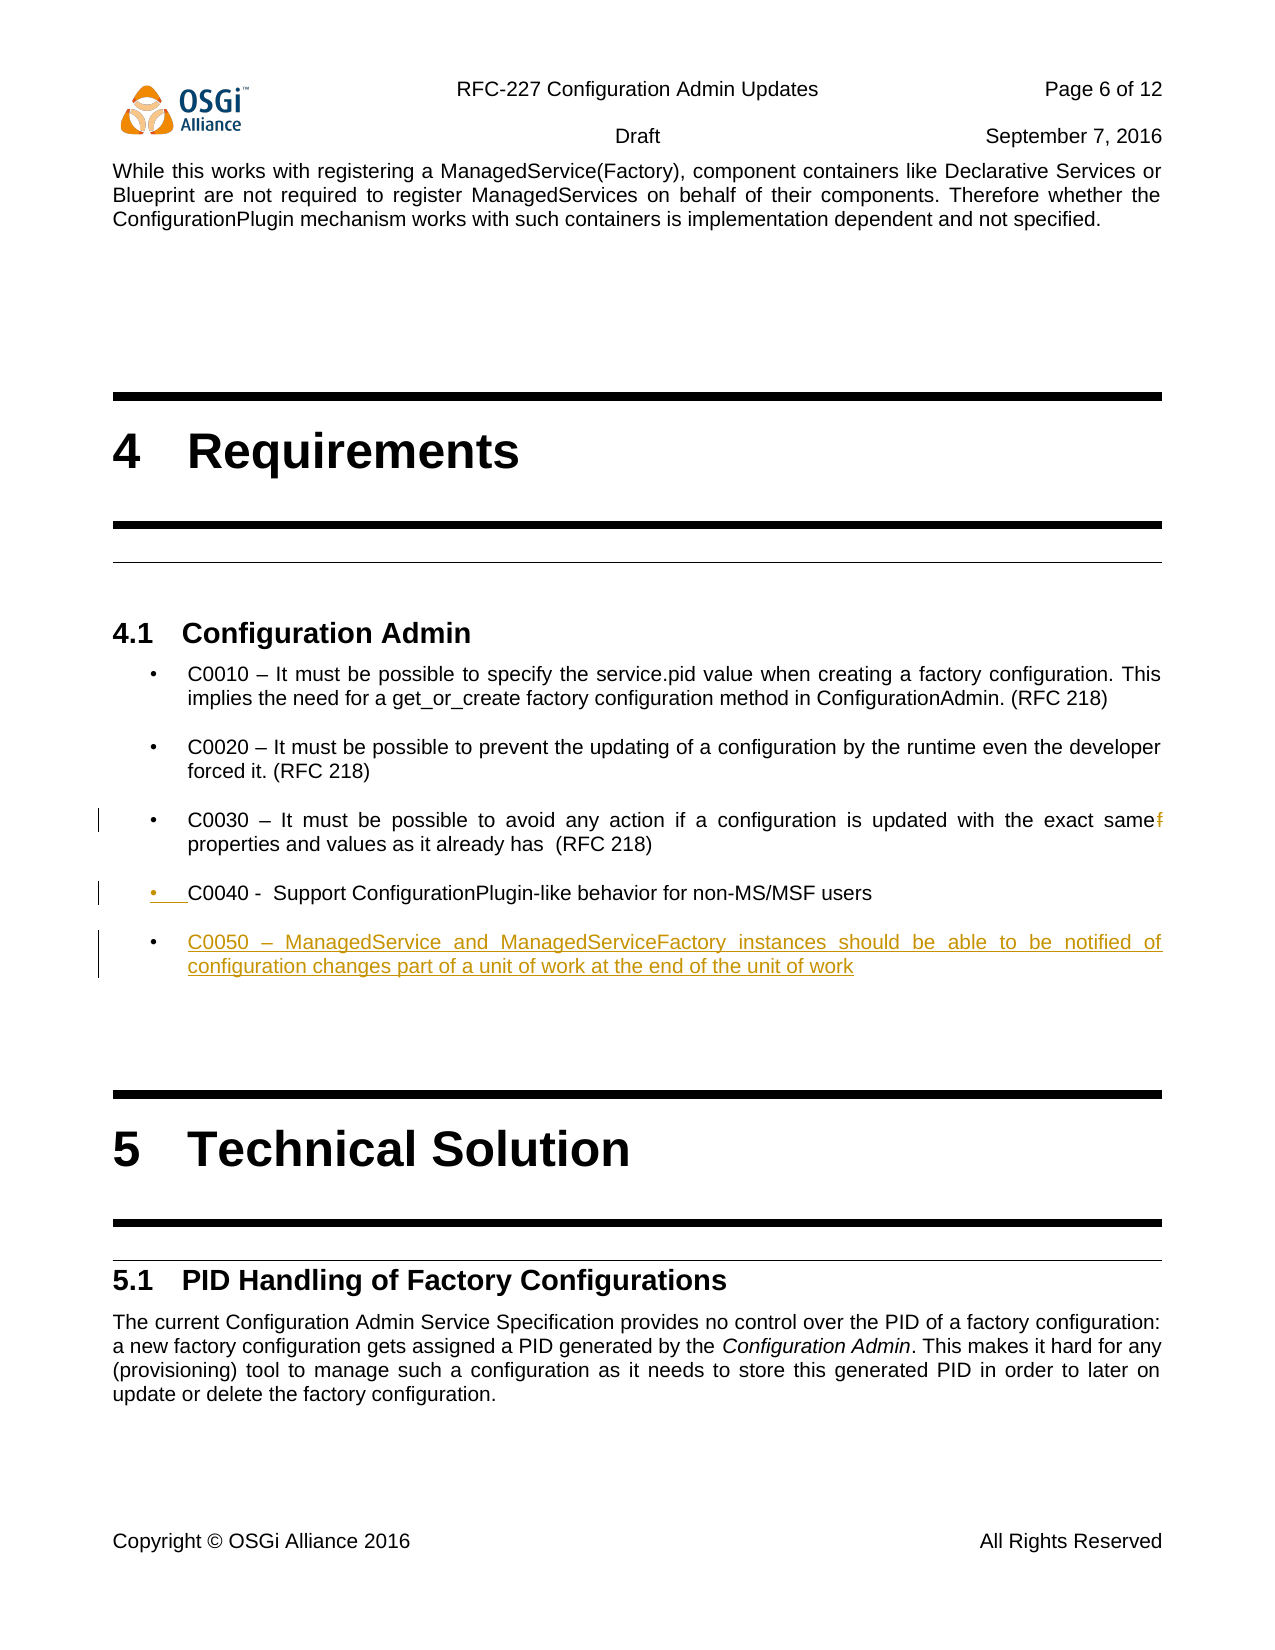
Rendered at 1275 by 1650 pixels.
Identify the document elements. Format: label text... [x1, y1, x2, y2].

list C0020 – It must be possible to prevent the updating of a configuration by the runtime even the developer forced it. (RFC 218) [150, 735, 1162, 783]
subtitle Configuration Admin [112, 612, 1162, 649]
picture [113, 78, 257, 142]
text While this works with registering a ManagedService(Factory), component containers like Declarative Services or Blueprint are not required to register ManagedServices on behalf of their components. Therefore whether the ConfigurationPlugin mechanism works with such containers is implementation dependent and not specified. [112, 159, 1162, 231]
subtitle PID Handling of Factory Configurations [112, 1261, 1162, 1297]
text The current Configuration Admin Service Specification provides no control over the PID of a factory configuration: a new factory configuration gets assigned a PID generated by the Configuration Admin. This makes it hard for any (provisioning) tool to manage such a configuration as it needs to store this generated PID in order to later on update or delete the factory configuration. [112, 1309, 1162, 1405]
list C0040 - Support ConfigurationPlugin-like behavior for non-MS/MSF users [150, 881, 1162, 905]
list C0050 – ManagedService and ManagedServiceFactory instances should be able to be notified of configuration changes part of a unit of work at the end of the unit of work [150, 930, 1162, 978]
list C0010 – It must be possible to specify the service.pid value when creating a factory configuration. This implies the need for a get_or_create factory configuration method in ConfigurationAdmin. (RFC 218) [150, 662, 1162, 710]
subtitle Technical Solution [112, 1091, 1162, 1227]
list C0030 – It must be possible to avoid any action if a configuration is updated with the exact same properties and values as it already has (RFC 218) [150, 808, 1162, 856]
subtitle Requirements [112, 393, 1162, 529]
